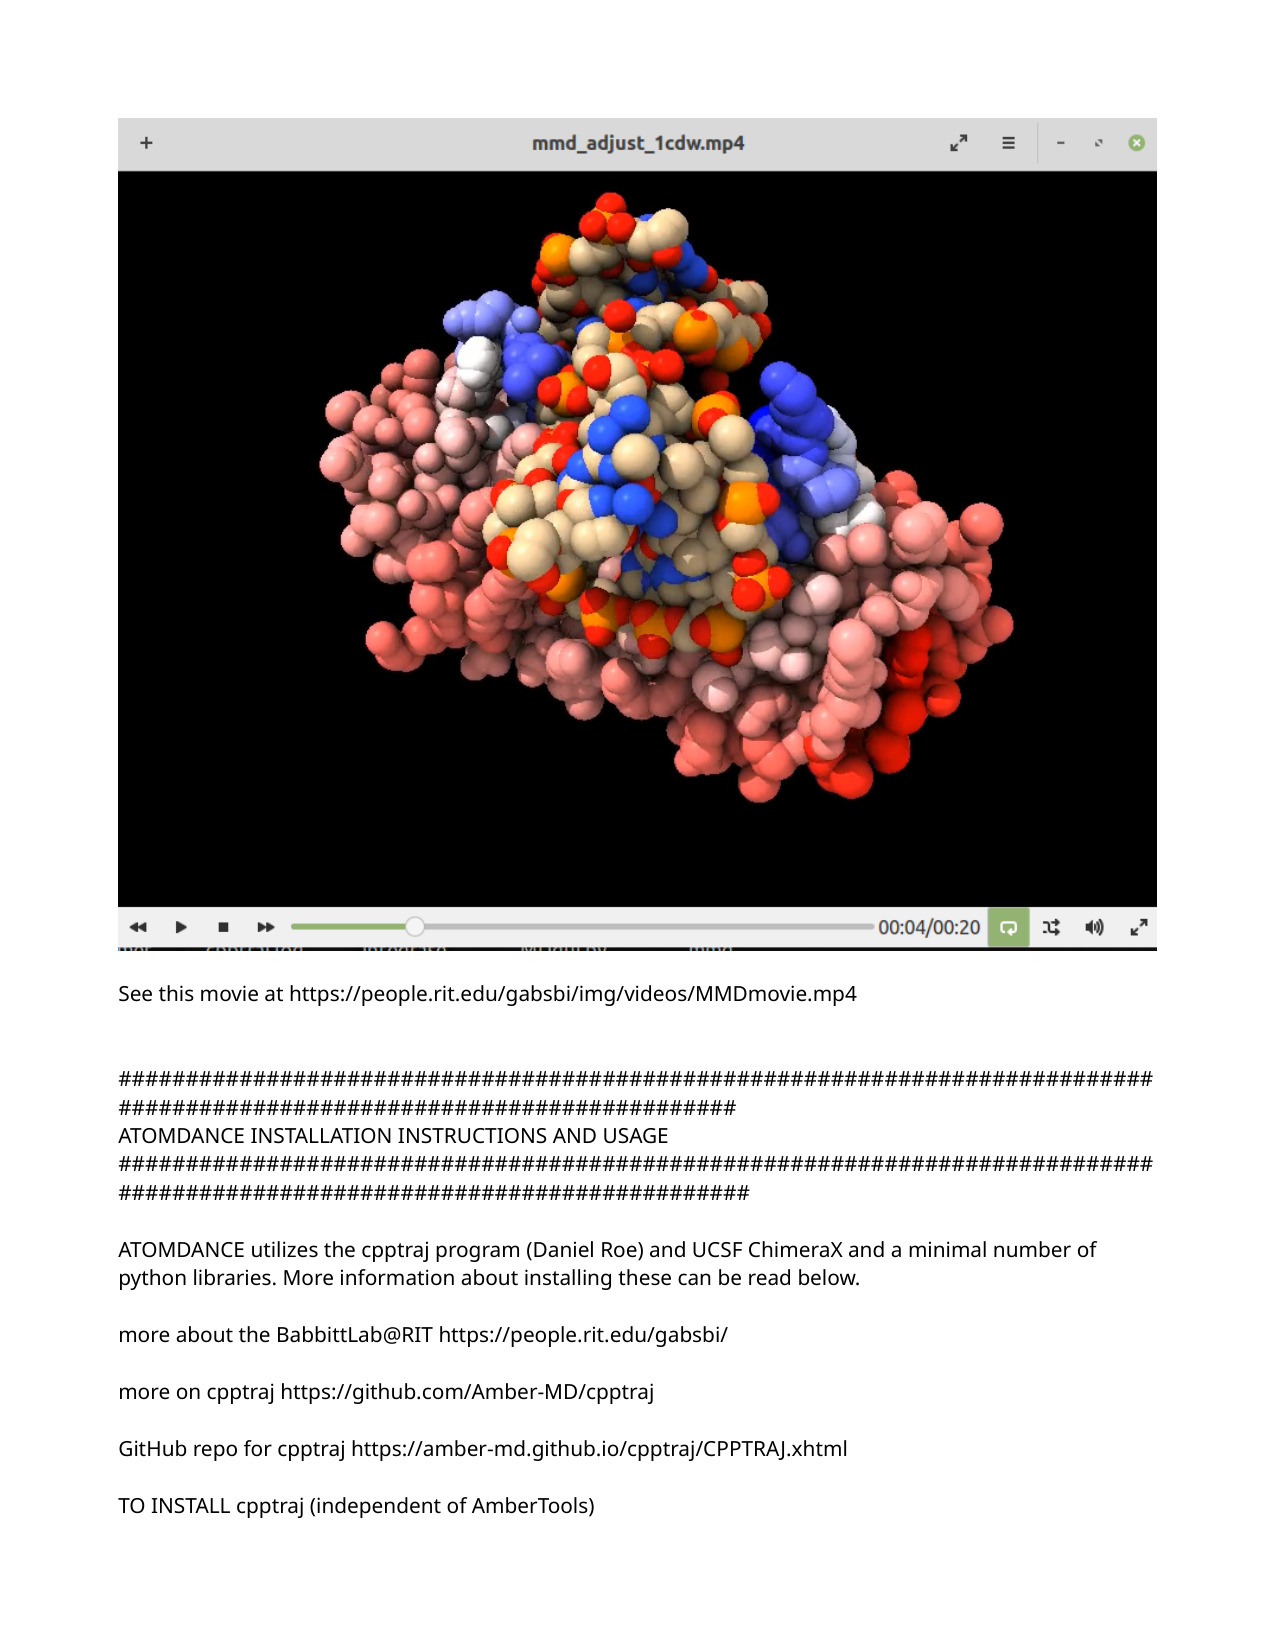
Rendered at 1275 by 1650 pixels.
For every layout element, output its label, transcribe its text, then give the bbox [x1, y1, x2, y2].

text ATOMDANCE utilizes the cpptraj program (Daniel Roe) and UCSF ChimeraX and a minimal number of python libraries. More information about installing these can be read below. [118, 1235, 1157, 1292]
text See this movie at https://people.rit.edu/gabsbi/img/videos/MMDmovie.mp4 [118, 979, 1157, 1007]
text more about the BabbittLab@RIT https://people.rit.edu/gabsbi/ [118, 1320, 1157, 1349]
text TO INSTALL cpptraj (independent of AmberTools) [118, 1491, 1157, 1519]
picture [118, 118, 1157, 951]
text ############################################################################################################################ [118, 1149, 1157, 1206]
text GitHub repo for cpptraj https://amber-md.github.io/cpptraj/CPPTRAJ.xhtml [118, 1434, 1157, 1462]
text ########################################################################################################################### [118, 1064, 1157, 1121]
text more on cpptraj https://github.com/Amber-MD/cpptraj [118, 1377, 1157, 1406]
text ATOMDANCE INSTALLATION INSTRUCTIONS AND USAGE [118, 1121, 1157, 1149]
